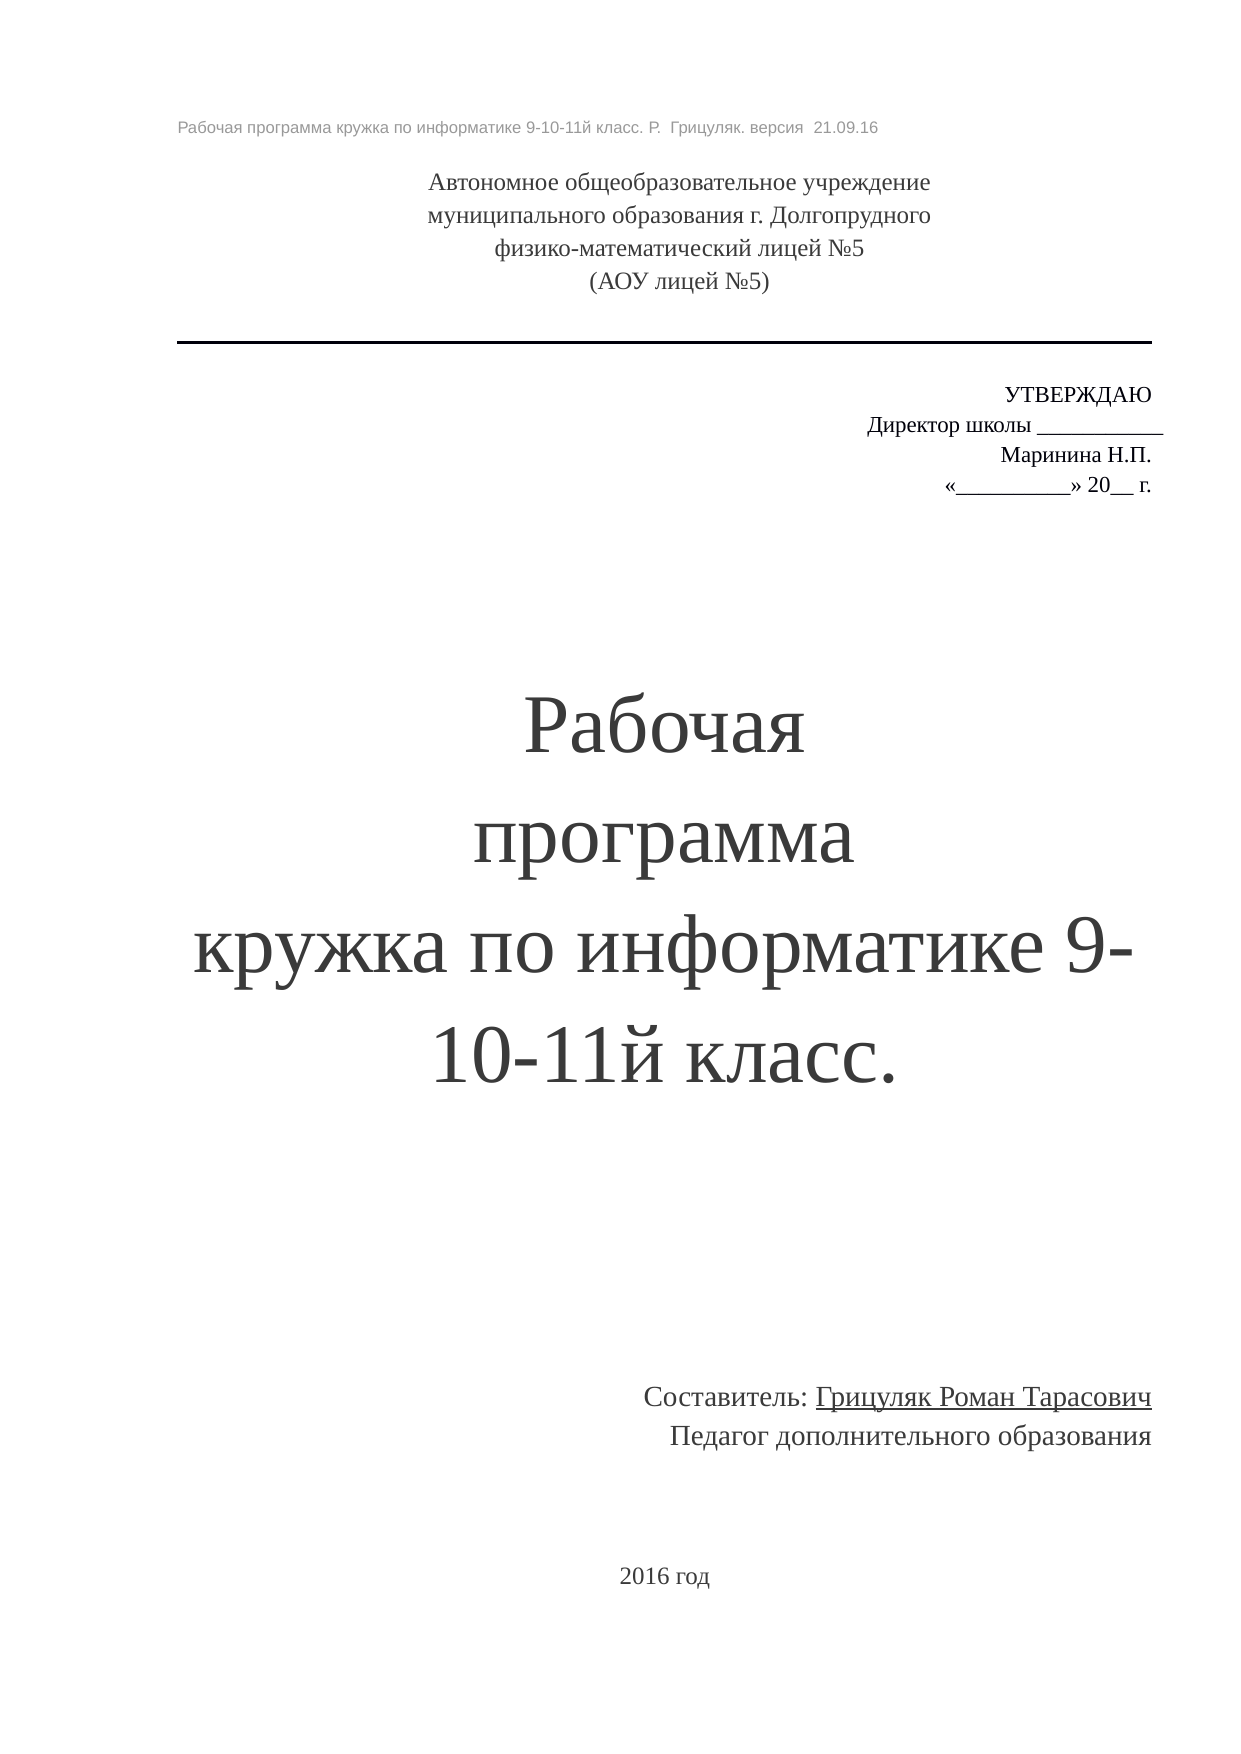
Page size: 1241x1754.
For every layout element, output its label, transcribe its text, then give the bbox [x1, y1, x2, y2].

subtitle Составитель: Грицуляк Роман Тарасович [177, 1379, 1152, 1413]
subtitle Рабочая [177, 674, 1152, 770]
text программа [177, 784, 1152, 880]
text (АОУ лицей №5) [384, 266, 974, 294]
text 2016 год [177, 1561, 1152, 1589]
text кружка по информатике 9-10-11й класс. [177, 894, 1152, 1101]
table_header УТВЕРЖДАЮ Директор школы ___________ Маринина Н.П. «__________» 20__ г. [166, 381, 1163, 498]
text Автономное общеобразовательное учреждение муниципального образования г. Долгопрудного физико-математический лицей №5 [384, 167, 974, 262]
subtitle Педагог дополнительного образования [177, 1418, 1152, 1451]
